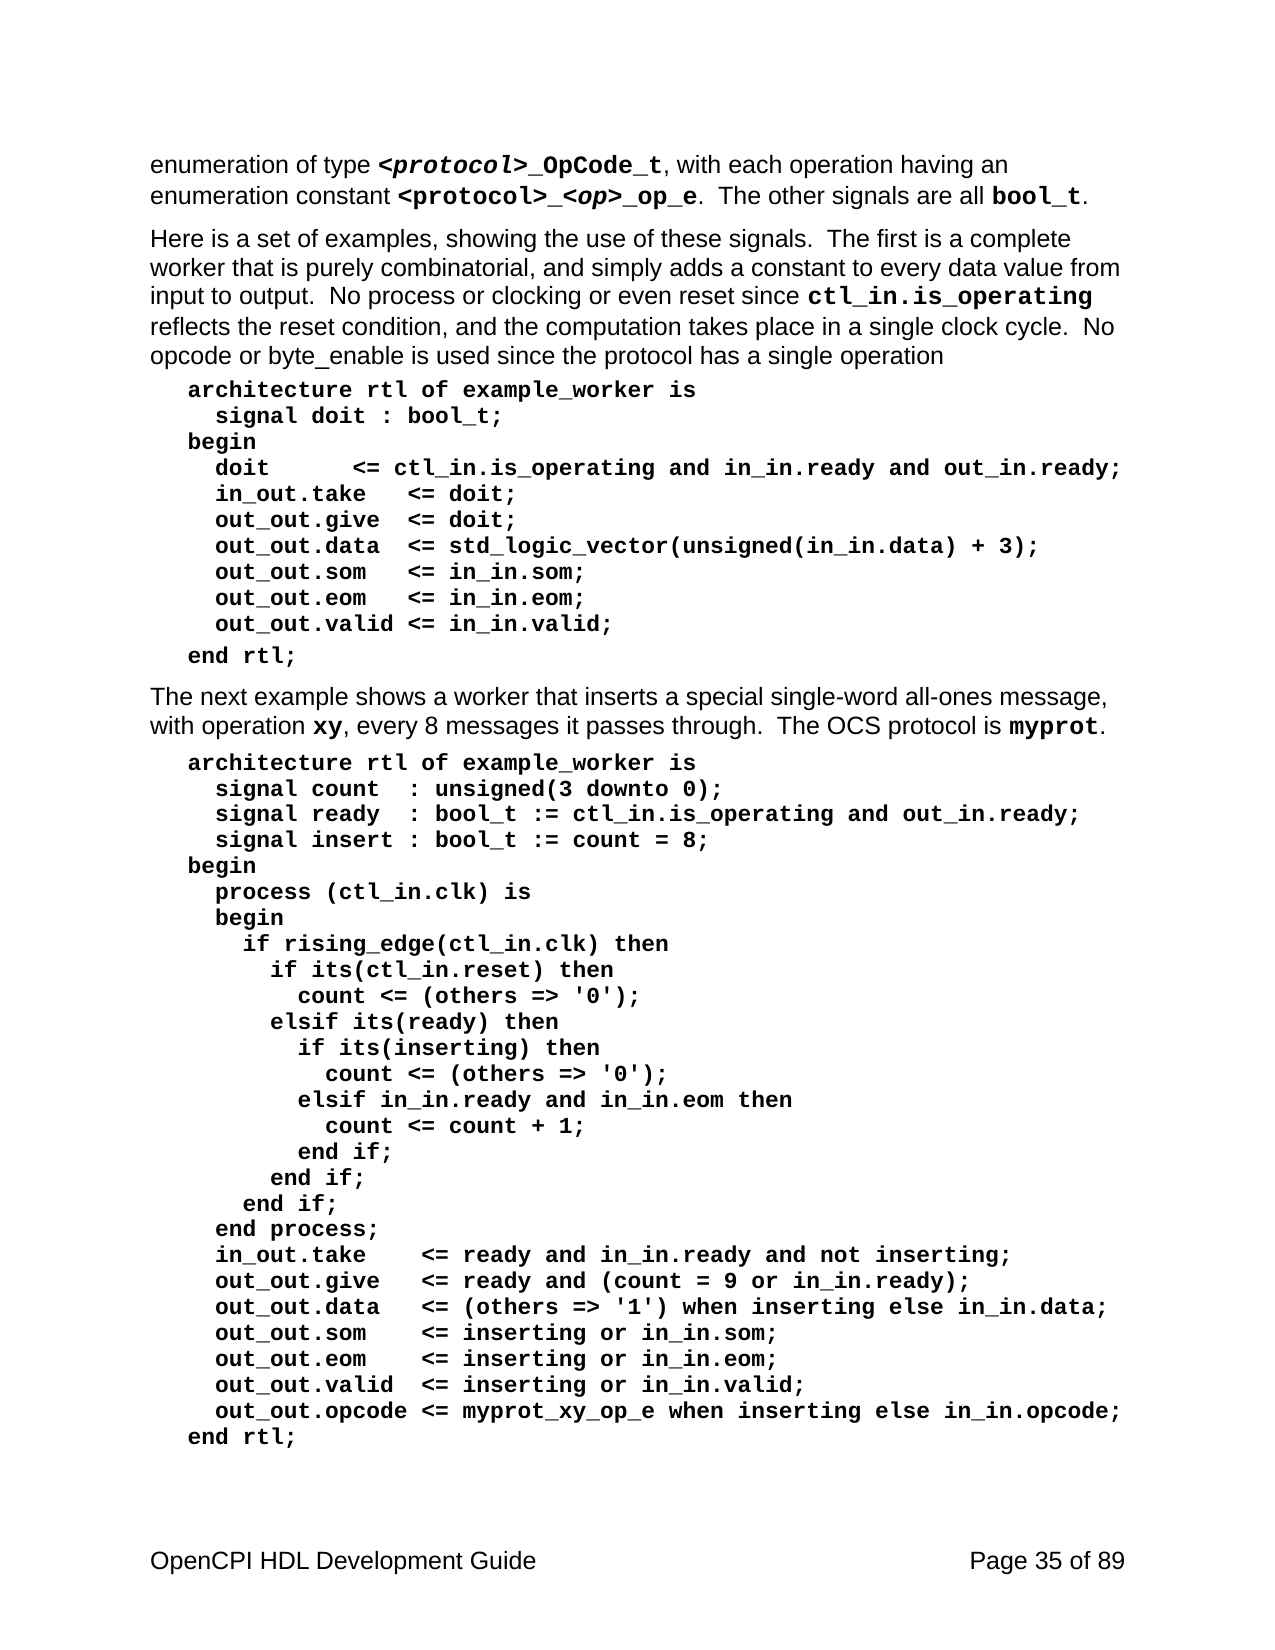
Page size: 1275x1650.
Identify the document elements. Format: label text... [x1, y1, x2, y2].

text end rtl; [187, 644, 1125, 670]
text enumeration of type <protocol>_OpCode_t, with each operation having an enumeration constant <protocol>_<op>_op_e. The other signals are all bool_t. [150, 150, 1125, 212]
text Here is a set of examples, showing the use of these signals. The first is a complete worker that is purely combinatorial, and simply adds a constant to every data value from input to output. No process or clocking or even reset since ctl_in.is_operating reflects the reset condition, and the computation takes place in a single clock cycle. No opcode or byte_enable is used since the protocol has a single operation [150, 224, 1125, 370]
text architecture rtl of example_worker is signal doit : bool_t; begin doit <= ctl_in.is_operating and in_in.ready and out_in.ready; in_out.take <= doit; out_out.give <= doit; out_out.data <= std_logic_vector(unsigned(in_in.data) + 3); out_out.som <= in_in.som; out_out.eom <= in_in.eom; out_out.valid <= in_in.valid; [187, 379, 1125, 638]
text The next example shows a worker that inserts a special single-word all-ones message, with operation xy, every 8 messages it passes through. The OCS protocol is myprot. [150, 682, 1125, 742]
text architecture rtl of example_worker is signal count : unsigned(3 downto 0); signal ready : bool_t := ctl_in.is_operating and out_in.ready; signal insert : bool_t := count = 8; begin process (ctl_in.clk) is begin if rising_edge(ctl_in.clk) then if its(ctl_in.reset) then count <= (others => '0'); elsif its(ready) then if its(inserting) then count <= (others => '0'); elsif in_in.ready and in_in.eom then count <= count + 1; end if; end if; end if; end process; in_out.take <= ready and in_in.ready and not inserting; out_out.give <= ready and (count = 9 or in_in.ready); out_out.data <= (others => '1') when inserting else in_in.data; out_out.som <= inserting or in_in.som; out_out.eom <= inserting or in_in.eom; out_out.valid <= inserting or in_in.valid; out_out.opcode <= myprot_xy_op_e when inserting else in_in.opcode; end rtl; [187, 751, 1125, 1451]
